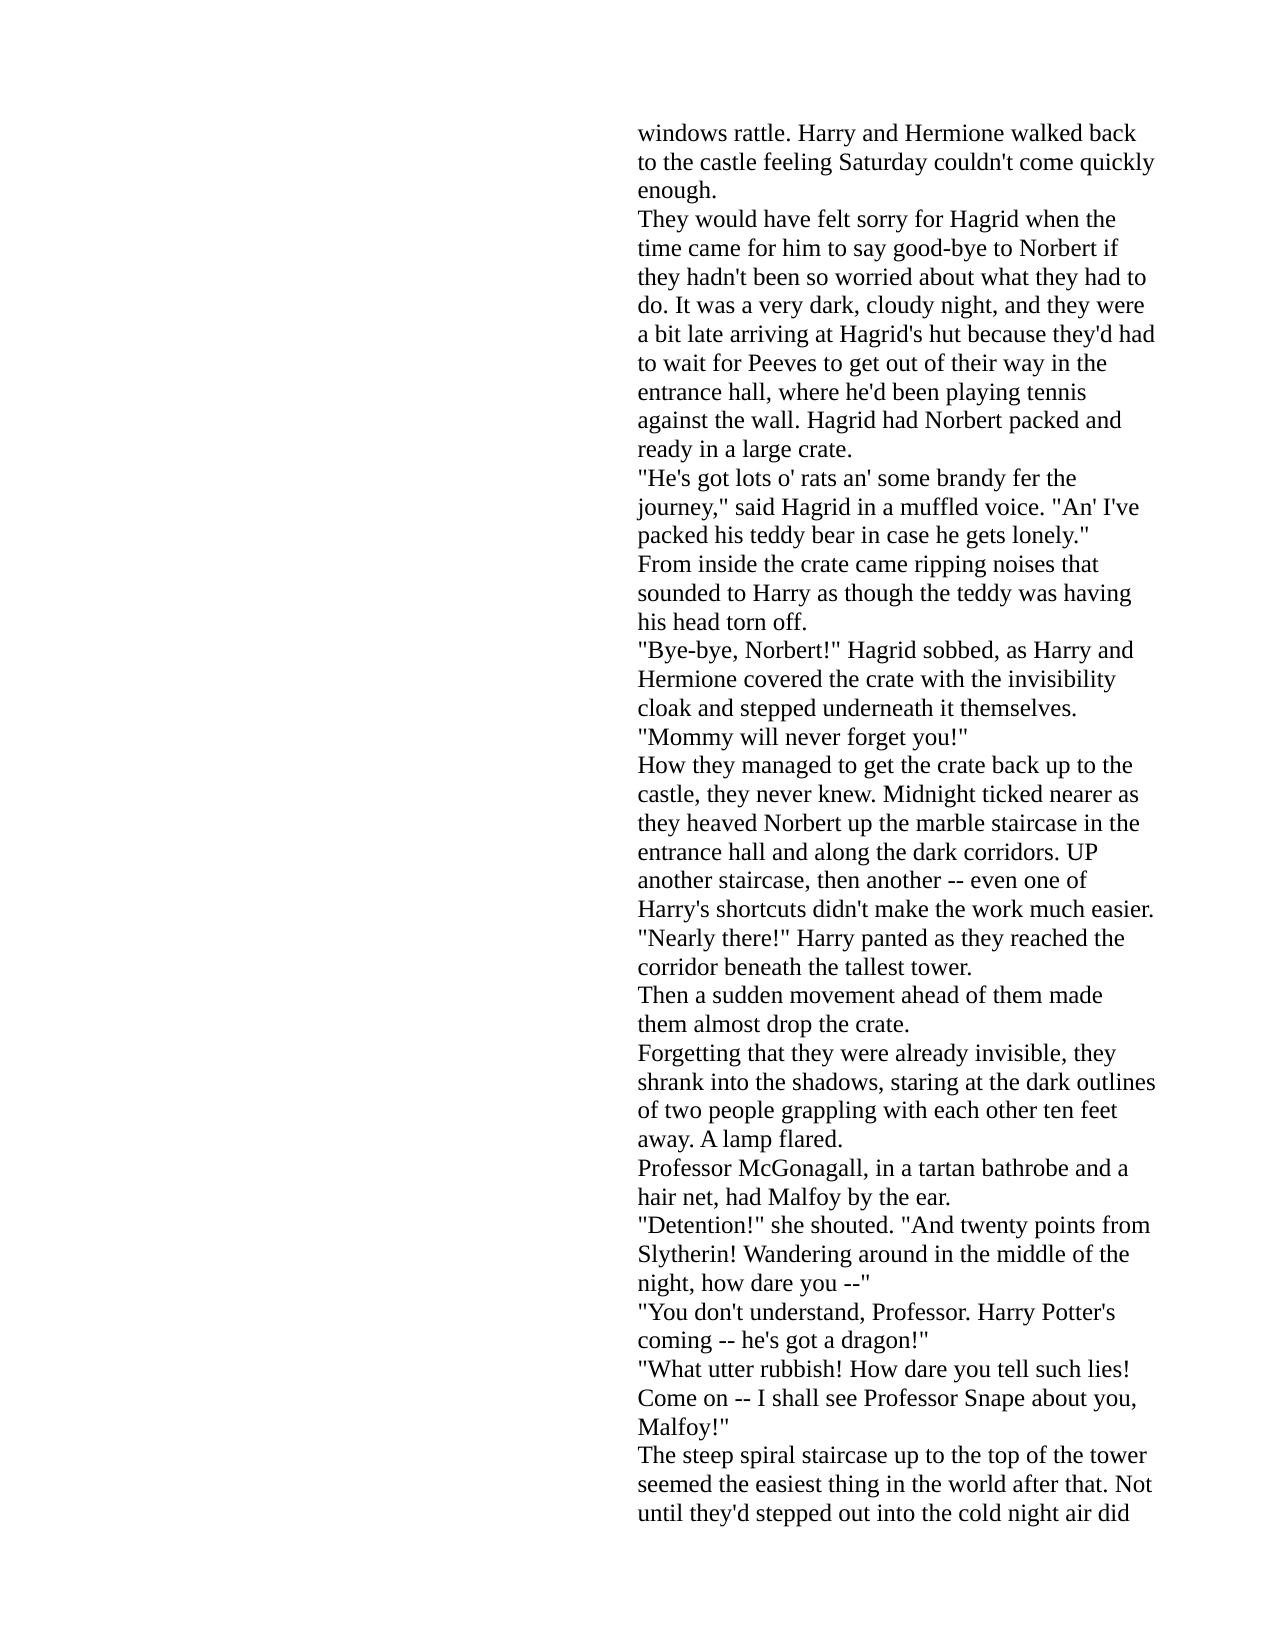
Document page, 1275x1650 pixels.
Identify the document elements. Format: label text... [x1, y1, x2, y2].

table_cell windows rattle. Harry and Hermione walked back to the castle feeling Saturday couldn't come quickly enough. They would have felt sorry for Hagrid when the time came for him to say good-bye to Norbert if they hadn't been so worried about what they had to do. It was a very dark, cloudy night, and they were a bit late arriving at Hagrid's hut because they'd had to wait for Peeves to get out of their way in the entrance hall, where he'd been playing tennis against the wall. Hagrid had Norbert packed and ready in a large crate. "He's got lots o' rats an' some brandy fer the journey," said Hagrid in a muffled voice. "An' I've packed his teddy bear in case he gets lonely." From inside the crate came ripping noises that sounded to Harry as though the teddy was having his head torn off. "Bye-bye, Norbert!" Hagrid sobbed, as Harry and Hermione covered the crate with the invisibility cloak and stepped underneath it themselves. "Mommy will never forget you!" How they managed to get the crate back up to the castle, they never knew. Midnight ticked nearer as they heaved Norbert up the marble staircase in the entrance hall and along the dark corridors. UP another staircase, then another -- even one of Harry's shortcuts didn't make the work much easier. "Nearly there!" Harry panted as they reached the corridor beneath the tallest tower. Then a sudden movement ahead of them made them almost drop the crate. Forgetting that they were already invisible, they shrank into the shadows, staring at the dark outlines of two people grappling with each other ten feet away. A lamp flared. Professor McGonagall, in a tartan bathrobe and a hair net, had Malfoy by the ear. "Detention!" she shouted. "And twenty points from Slytherin! Wandering around in the middle of the night, how dare you --" "You don't understand, Professor. Harry Potter's coming -- he's got a dragon!" "What utter rubbish! How dare you tell such lies! Come on -- I shall see Professor Snape about you, Malfoy!" The steep spiral staircase up to the top of the tower seemed the easiest thing in the world after that. Not until they'd stepped out into the cold night air did [637, 118, 1157, 1527]
table_cell [118, 118, 637, 1527]
